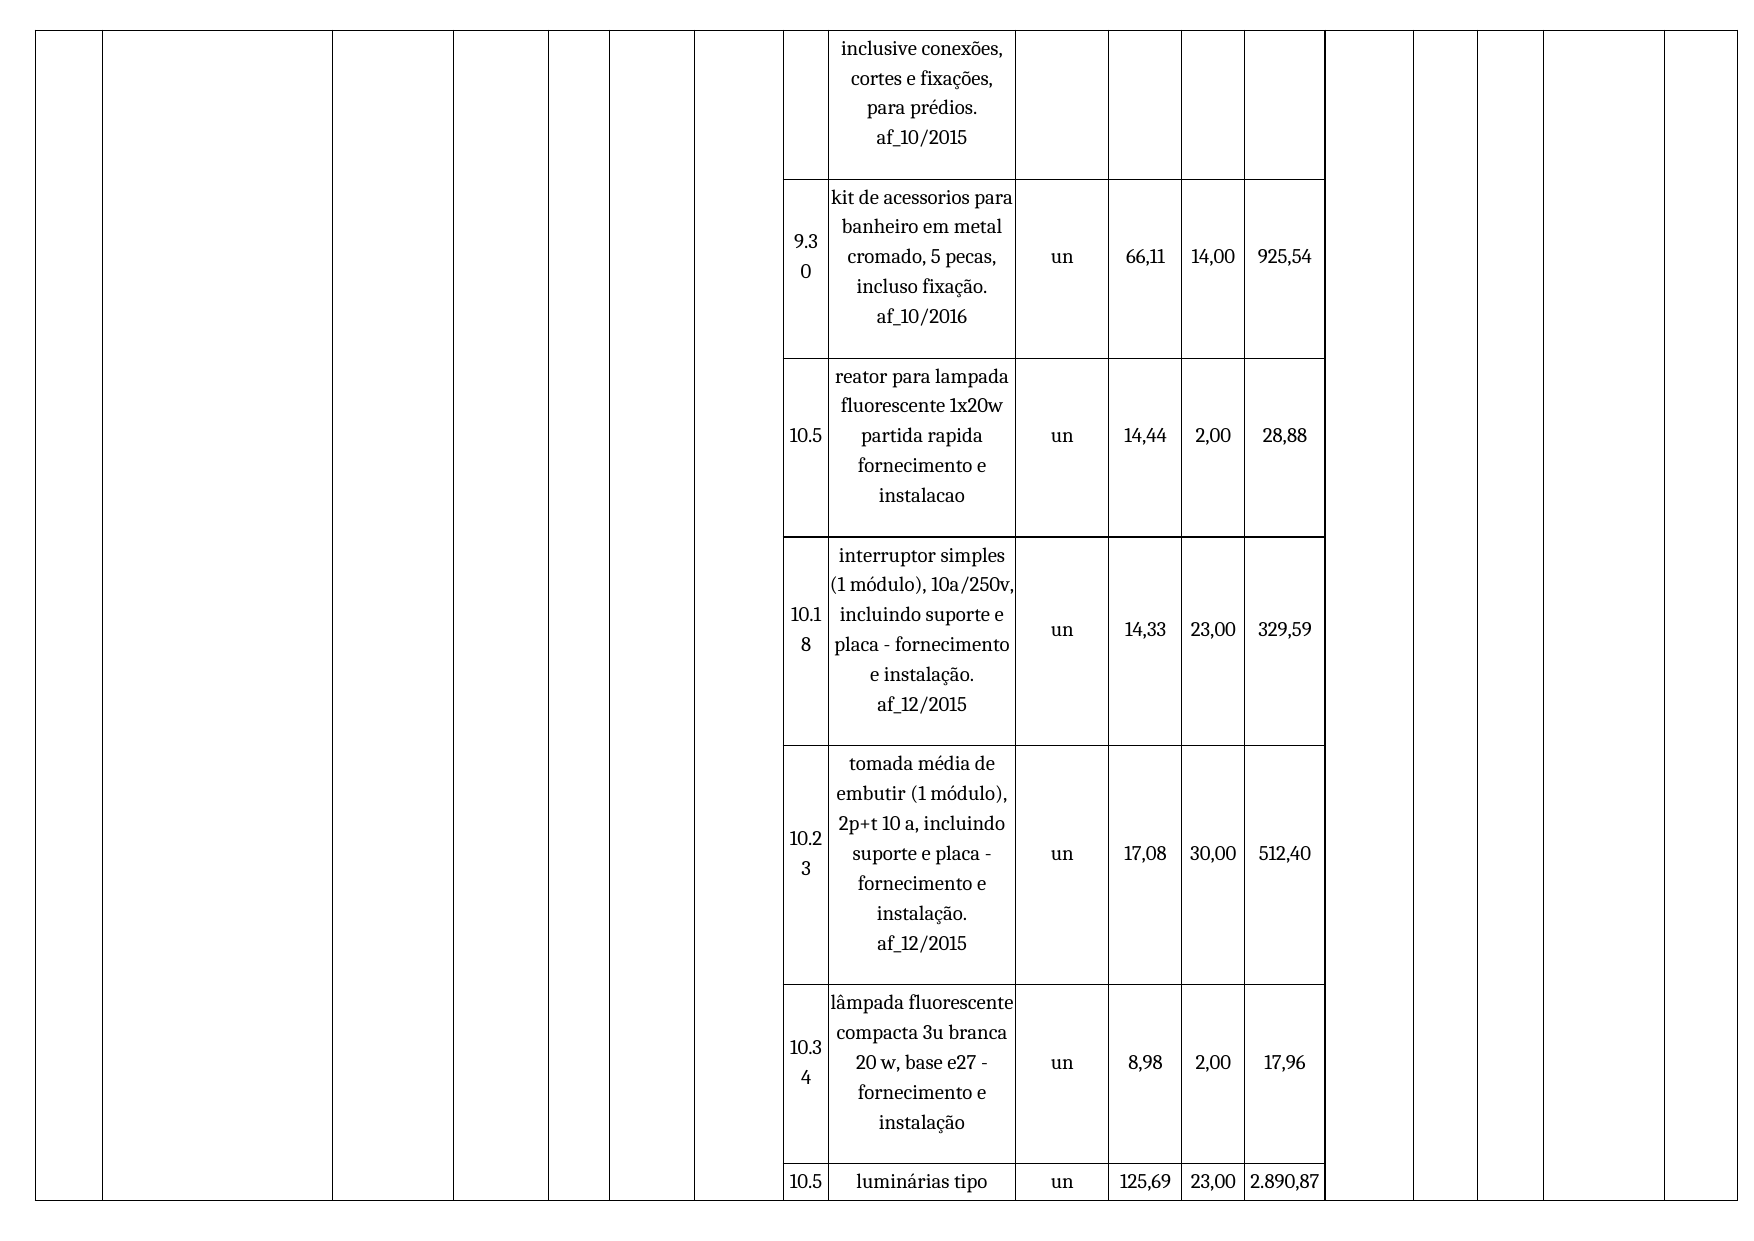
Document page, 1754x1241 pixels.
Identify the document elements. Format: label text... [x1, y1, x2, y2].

table_cell 10.18 [784, 538, 828, 745]
table_cell un [1016, 180, 1108, 357]
table_cell un [1016, 359, 1108, 536]
table_cell 30,00 [1182, 746, 1244, 984]
table_cell un [1016, 538, 1108, 745]
table_cell 9.30 [784, 180, 828, 357]
table_cell [784, 31, 828, 178]
table_cell [1665, 31, 1737, 1199]
table_cell un [1016, 746, 1108, 984]
table_cell 10.5 [784, 1164, 828, 1199]
table_cell reator para lampada fluorescente 1x20w partida rapida fornecimento e instalacao [829, 359, 1015, 536]
table_cell [1109, 31, 1181, 178]
table_cell [695, 31, 783, 1199]
table_cell 14,00 [1182, 180, 1244, 357]
table_cell [1544, 31, 1664, 1199]
table_cell 66,11 [1109, 180, 1181, 357]
table_cell 10.34 [784, 985, 828, 1163]
table_cell tomada média de embutir (1 módulo), 2p+t 10 a, incluindo suporte e placa - fornecimento e instalação. af_12/2015 [829, 746, 1015, 984]
table_cell lâmpada fluorescente compacta 3u branca 20 w, base e27 - fornecimento e instalação [829, 985, 1015, 1163]
table_cell luminárias tipo [829, 1164, 1015, 1199]
table_cell [103, 31, 332, 1199]
table_cell [36, 31, 102, 1199]
table_cell [1245, 31, 1324, 178]
table_cell un [1016, 985, 1108, 1163]
table_cell 17,96 [1245, 985, 1324, 1163]
table_cell 2.890,87 [1245, 1164, 1324, 1199]
table_cell 925,54 [1245, 180, 1324, 357]
table_cell [549, 31, 609, 1199]
table_cell 2,00 [1182, 359, 1244, 536]
table_cell [1414, 31, 1477, 1199]
table_cell 14,44 [1109, 359, 1181, 536]
table_cell inclusive conexões, cortes e fixações, para prédios. af_10/2015 [829, 31, 1015, 178]
table_cell 2,00 [1182, 985, 1244, 1163]
table_cell interruptor simples (1 módulo), 10a/250v, incluindo suporte e placa - fornecimento e instalação. af_12/2015 [829, 538, 1015, 745]
table_cell 14,33 [1109, 538, 1181, 745]
table_cell kit de acessorios para banheiro em metal cromado, 5 pecas, incluso fixação. af_10/2016 [829, 180, 1015, 357]
table_cell [333, 31, 453, 1199]
table_cell 23,00 [1182, 1164, 1244, 1199]
table_cell 125,69 [1109, 1164, 1181, 1199]
table_cell 8,98 [1109, 985, 1181, 1163]
table_cell 28,88 [1245, 359, 1324, 536]
table_cell 10.5 [784, 359, 828, 536]
table_cell [1182, 31, 1244, 178]
table_cell 17,08 [1109, 746, 1181, 984]
table_cell [1326, 31, 1413, 1199]
table_cell [454, 31, 548, 1199]
table_cell 10.23 [784, 746, 828, 984]
table_cell 512,40 [1245, 746, 1324, 984]
table_cell [1478, 31, 1543, 1199]
table_cell 23,00 [1182, 538, 1244, 745]
table_cell [1016, 31, 1108, 178]
table_cell [610, 31, 694, 1199]
table_cell 329,59 [1245, 538, 1324, 745]
table_cell un [1016, 1164, 1108, 1199]
